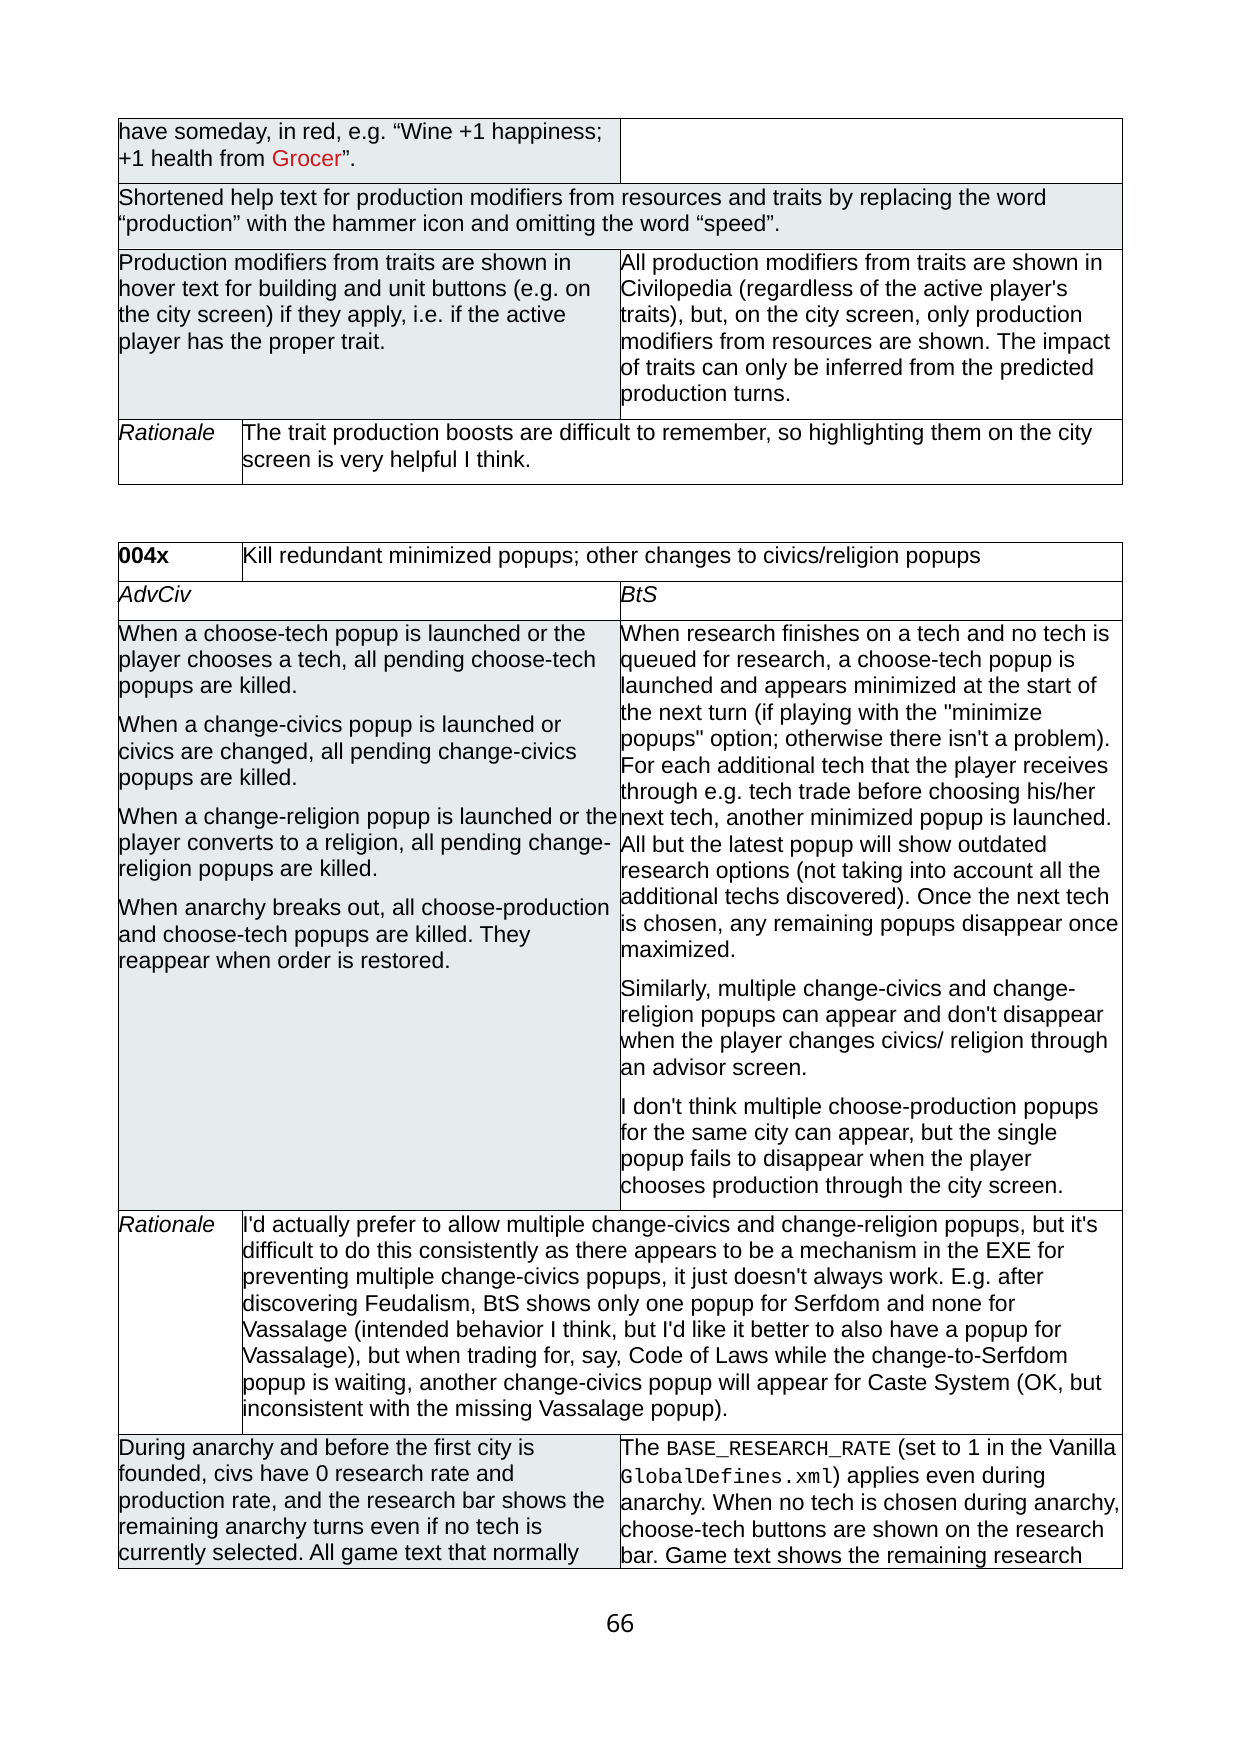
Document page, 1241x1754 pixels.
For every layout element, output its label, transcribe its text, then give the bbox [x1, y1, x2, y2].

table_cell Shortened help text for production modifiers from resources and traits by replacing the word “production” with the hammer icon and omitting the word “speed”. [119, 184, 1122, 248]
table_cell When research finishes on a tech and no tech is queued for research, a choose-tech popup is launched and appears minimized at the start of the next turn (if playing with the "minimize popups" option; otherwise there isn't a problem). For each additional tech that the player receives through e.g. tech trade before choosing his/her next tech, another minimized popup is launched. All but the latest popup will show outdated research options (not taking into account all the additional techs discovered). Once the next tech is chosen, any remaining popups disappear once maximized. Similarly, multiple change-civics and change-religion popups can appear and don't disappear when the player changes civics/ religion through an advisor screen. I don't think multiple choose-production popups for the same city can appear, but the single popup fails to disappear when the player chooses production through the city screen. [621, 621, 1122, 1210]
table_cell I'd actually prefer to allow multiple change-civics and change-religion popups, but it's difficult to do this consistently as there appears to be a mechanism in the EXE for preventing multiple change-civics popups, it just doesn't always work. E.g. after discovering Feudalism, BtS shows only one popup for Serfdom and none for Vassalage (intended behavior I think, but I'd like it better to also have a popup for Vassalage), but when trading for, say, Code of Laws while the change-to-Serfdom popup is waiting, another change-civics popup will appear for Caste System (OK, but inconsistent with the missing Vassalage popup). [243, 1211, 1122, 1434]
table_cell All production modifiers from traits are shown in Civilopedia (regardless of the active player's traits), but, on the city screen, only production modifiers from resources are shown. The impact of traits can only be inferred from the predicted production turns. [621, 250, 1122, 419]
table_cell have someday, in red, e.g. “Wine +1 happiness; +1 health from Grocer”. [119, 119, 620, 183]
table_header Kill redundant minimized popups; other changes to civics/religion popups [243, 543, 1122, 581]
table_cell During anarchy and before the first city is founded, civs have 0 research rate and production rate, and the research bar shows the remaining anarchy turns even if no tech is currently selected. All game text that normally [119, 1435, 620, 1568]
table_cell Rationale [119, 1211, 242, 1434]
table_cell When a choose-tech popup is launched or the player chooses a tech, all pending choose-tech popups are killed. When a change-civics popup is launched or civics are changed, all pending change-civics popups are killed. When a change-religion popup is launched or the player converts to a religion, all pending change-religion popups are killed. When anarchy breaks out, all choose-production and choose-tech popups are killed. They reappear when order is restored. [119, 621, 620, 1210]
table_cell The trait production boosts are difficult to remember, so highlighting them on the city screen is very helpful I think. [243, 420, 1122, 484]
table_cell Production modifiers from traits are shown in hover text for building and unit buttons (e.g. on the city screen) if they apply, i.e. if the active player has the proper trait. [119, 250, 620, 419]
table_cell BtS [621, 582, 1122, 620]
table_cell Rationale [119, 420, 242, 484]
table_cell AdvCiv [119, 582, 620, 620]
table_cell The BASE_RESEARCH_RATE (set to 1 in the Vanilla GlobalDefines.xml) applies even during anarchy. When no tech is chosen during anarchy, choose-tech buttons are shown on the research bar. Game text shows the remaining research [621, 1435, 1122, 1568]
table_header 004x [119, 543, 242, 581]
table_cell [621, 119, 1122, 183]
